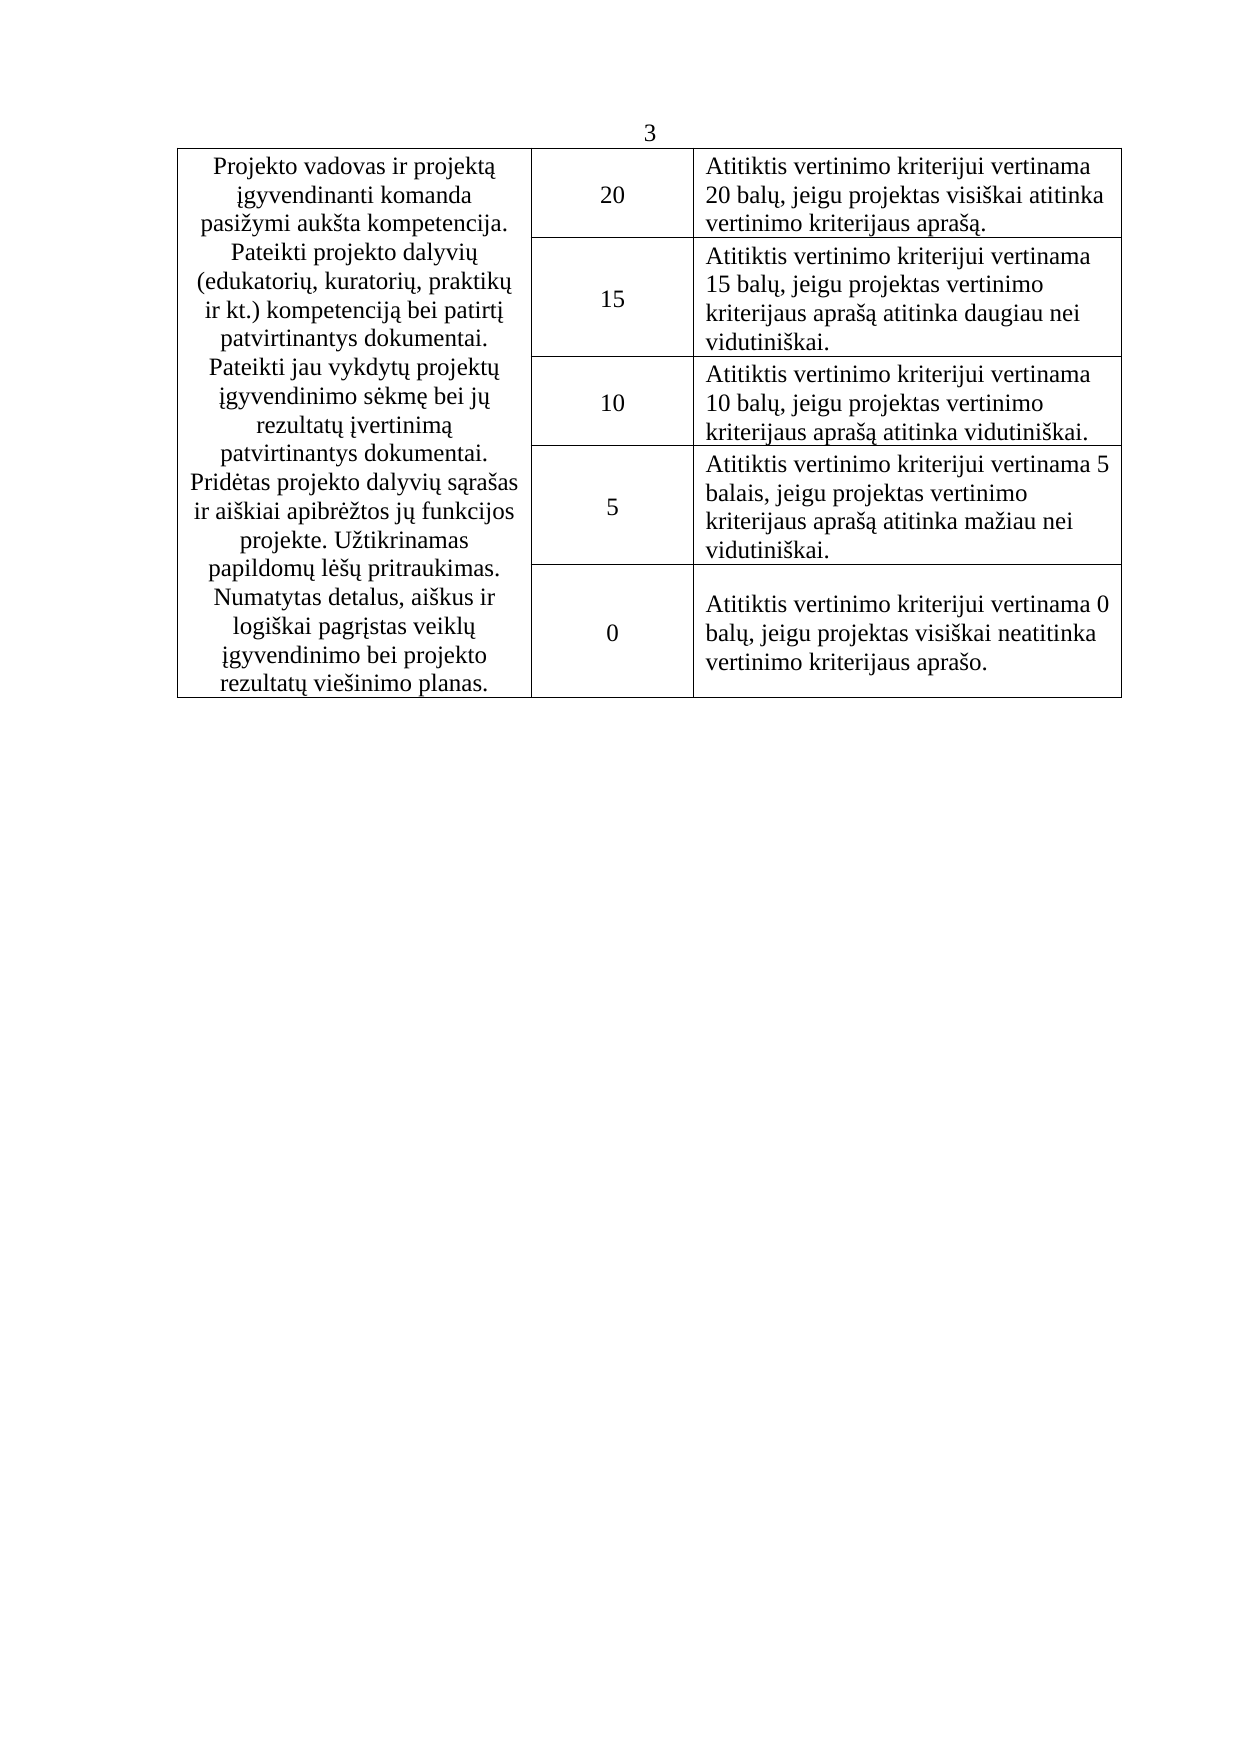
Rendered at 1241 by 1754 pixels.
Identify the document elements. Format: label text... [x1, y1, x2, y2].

table_cell 20 [532, 149, 693, 237]
table_cell Atitiktis vertinimo kriterijui vertinama 5 balais, jeigu projektas vertinimo kriterijaus aprašą atitinka mažiau nei vidutiniškai. [694, 446, 1121, 564]
table_cell Atitiktis vertinimo kriterijui vertinama 15 balų, jeigu projektas vertinimo kriterijaus aprašą atitinka daugiau nei vidutiniškai. [694, 238, 1121, 356]
table_cell Atitiktis vertinimo kriterijui vertinama 10 balų, jeigu projektas vertinimo kriterijaus aprašą atitinka vidutiniškai. [694, 357, 1121, 445]
table_cell 5 [532, 446, 693, 564]
table_cell 15 [532, 238, 693, 356]
table_cell 10 [532, 357, 693, 445]
table_cell Atitiktis vertinimo kriterijui vertinama 0 balų, jeigu projektas visiškai neatitinka vertinimo kriterijaus aprašo. [694, 565, 1121, 697]
table_cell Projekto vadovas ir projektą įgyvendinanti komanda pasižymi aukšta kompetencija. Pateikti projekto dalyvių (edukatorių, kuratorių, praktikų ir kt.) kompetenciją bei patirtį patvirtinantys dokumentai. Pateikti jau vykdytų projektų įgyvendinimo sėkmę bei jų rezultatų įvertinimą patvirtinantys dokumentai. Pridėtas projekto dalyvių sąrašas ir aiškiai apibrėžtos jų funkcijos projekte. Užtikrinamas papildomų lėšų pritraukimas. Numatytas detalus, aiškus ir logiškai pagrįstas veiklų įgyvendinimo bei projekto rezultatų viešinimo planas. [178, 149, 531, 697]
table_cell 0 [532, 565, 693, 697]
table_cell Atitiktis vertinimo kriterijui vertinama 20 balų, jeigu projektas visiškai atitinka vertinimo kriterijaus aprašą. [694, 149, 1121, 237]
